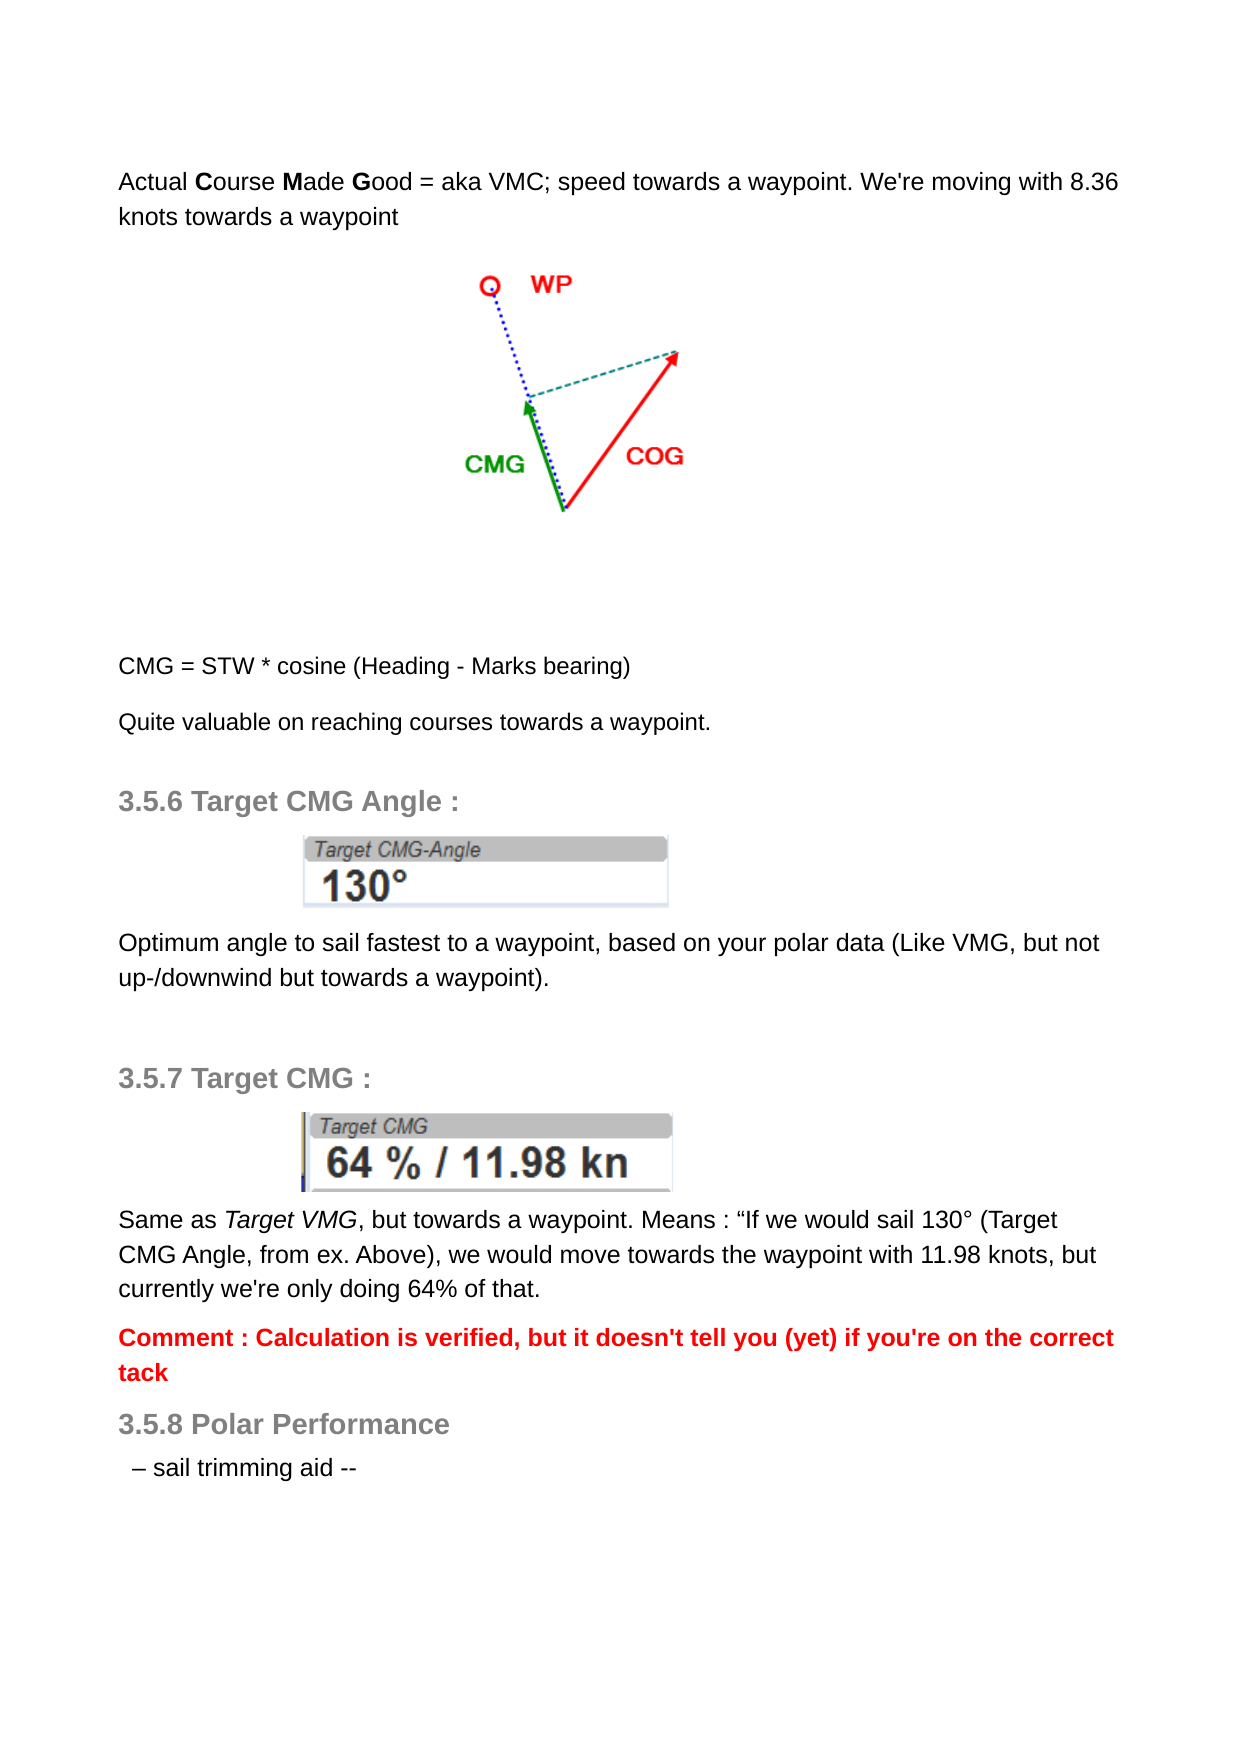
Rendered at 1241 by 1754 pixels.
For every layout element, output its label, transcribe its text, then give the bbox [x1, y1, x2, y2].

picture [302, 835, 669, 908]
subtitle 3.5.6 Target CMG Angle : [118, 784, 1122, 818]
text Quite valuable on reaching courses towards a waypoint. [118, 707, 1122, 735]
text Optimum angle to sail fastest to a waypoint, based on your polar data (Like VMG, but not up-/downwind but towards a waypoint). [118, 928, 1122, 992]
text Comment : Calculation is verified, but it doesn't tell you (yet) if you're on the correct tack [118, 1323, 1122, 1386]
picture [388, 250, 852, 598]
text – sail trimming aid -- [118, 1453, 1122, 1481]
text Actual Course Made Good = aka VMC; speed towards a waypoint. We're moving with 8.36 knots towards a waypoint [118, 167, 1122, 230]
subtitle 3.5.8 Polar Performance [118, 1407, 1122, 1440]
text CMG = STW * cosine (Heading - Marks bearing) [118, 652, 1122, 680]
text Same as Target VMG, but towards a waypoint. Means : “If we would sail 130° (Target CMG Angle, from ex. Above), we would move towards the waypoint with 11.98 knots, but currently we're only doing 64% of that. [118, 1205, 1122, 1303]
subtitle 3.5.7 Target CMG : [118, 1061, 1122, 1094]
picture [301, 1112, 674, 1192]
